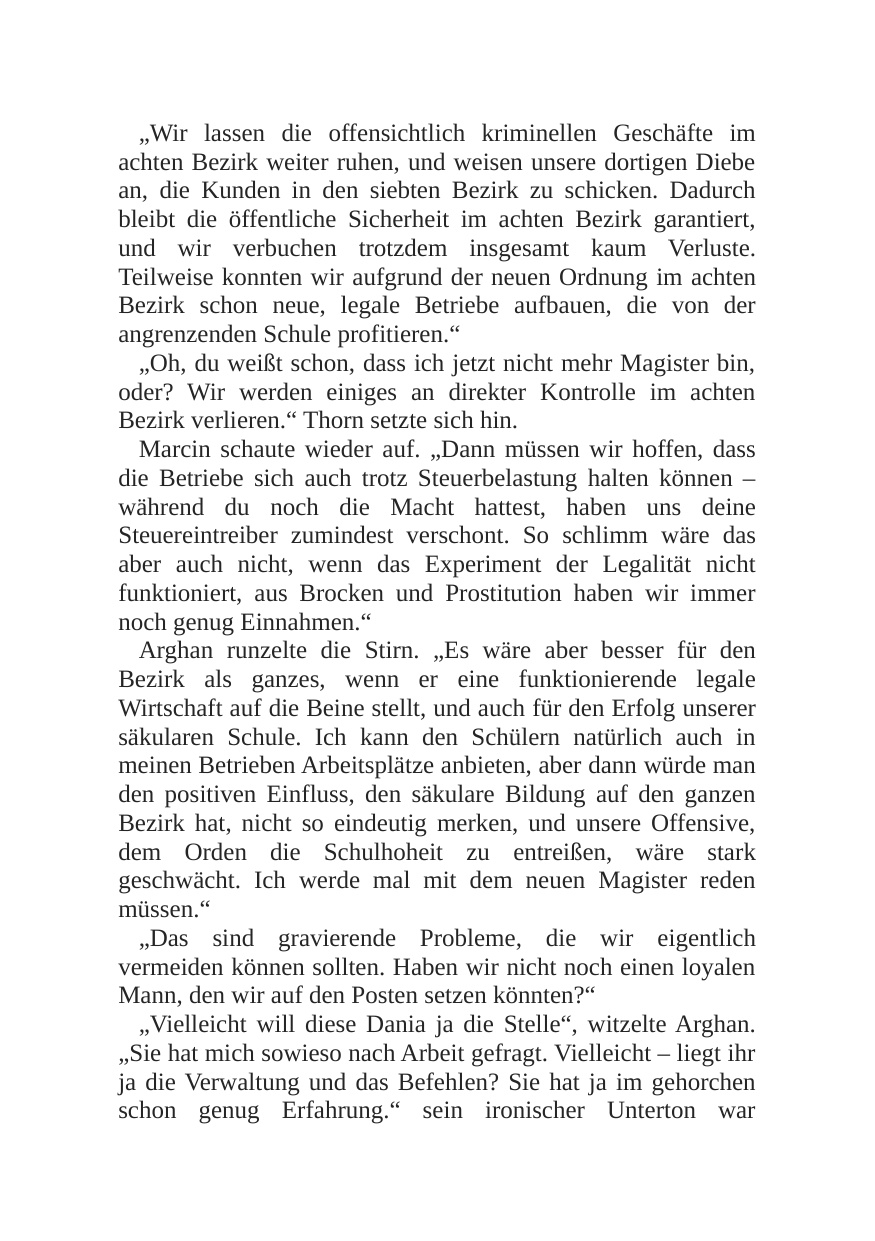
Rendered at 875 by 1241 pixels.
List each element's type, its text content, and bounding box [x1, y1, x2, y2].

text „Vielleicht will diese Dania ja die Stelle“, witzelte Arghan. „Sie hat mich sowieso nach Arbeit gefragt. Vielleicht – liegt ihr ja die Verwaltung und das Befehlen? Sie hat ja im gehorchen schon genug Erfahrung.“ sein ironischer Unterton war [118, 1009, 756, 1124]
text Marcin schaute wieder auf. „Dann müssen wir hoffen, dass die Betriebe sich auch trotz Steuerbelastung halten können – während du noch die Macht hattest, haben uns deine Steuereintreiber zumindest verschont. So schlimm wäre das aber auch nicht, wenn das Experiment der Legalität nicht funktioniert, aus Brocken und Prostitution haben wir immer noch genug Einnahmen.“ [118, 434, 756, 636]
text „Wir lassen die offensichtlich kriminellen Geschäfte im achten Bezirk weiter ruhen, und weisen unsere dortigen Diebe an, die Kunden in den siebten Bezirk zu schicken. Dadurch bleibt die öffentliche Sicherheit im achten Bezirk garantiert, und wir verbuchen trotzdem insgesamt kaum Verluste. Teilweise konnten wir aufgrund der neuen Ordnung im achten Bezirk schon neue, legale Betriebe aufbauen, die von der angrenzenden Schule profitieren.“ [118, 118, 756, 348]
text Arghan runzelte die Stirn. „Es wäre aber besser für den Bezirk als ganzes, wenn er eine funktionierende legale Wirtschaft auf die Beine stellt, und auch für den Erfolg unserer säkularen Schule. Ich kann den Schülern natürlich auch in meinen Betrieben Arbeitsplätze anbieten, aber dann würde man den positiven Einfluss, den säkulare Bildung auf den ganzen Bezirk hat, nicht so eindeutig merken, und unsere Offensive, dem Orden die Schulhoheit zu entreißen, wäre stark geschwächt. Ich werde mal mit dem neuen Magister reden müssen.“ [118, 636, 756, 923]
text „Das sind gravierende Probleme, die wir eigentlich vermeiden können sollten. Haben wir nicht noch einen loyalen Mann, den wir auf den Posten setzen könnten?“ [118, 923, 756, 1009]
text „Oh, du weißt schon, dass ich jetzt nicht mehr Magister bin, oder? Wir werden einiges an direkter Kontrolle im achten Bezirk verlieren.“ Thorn setzte sich hin. [118, 348, 756, 434]
